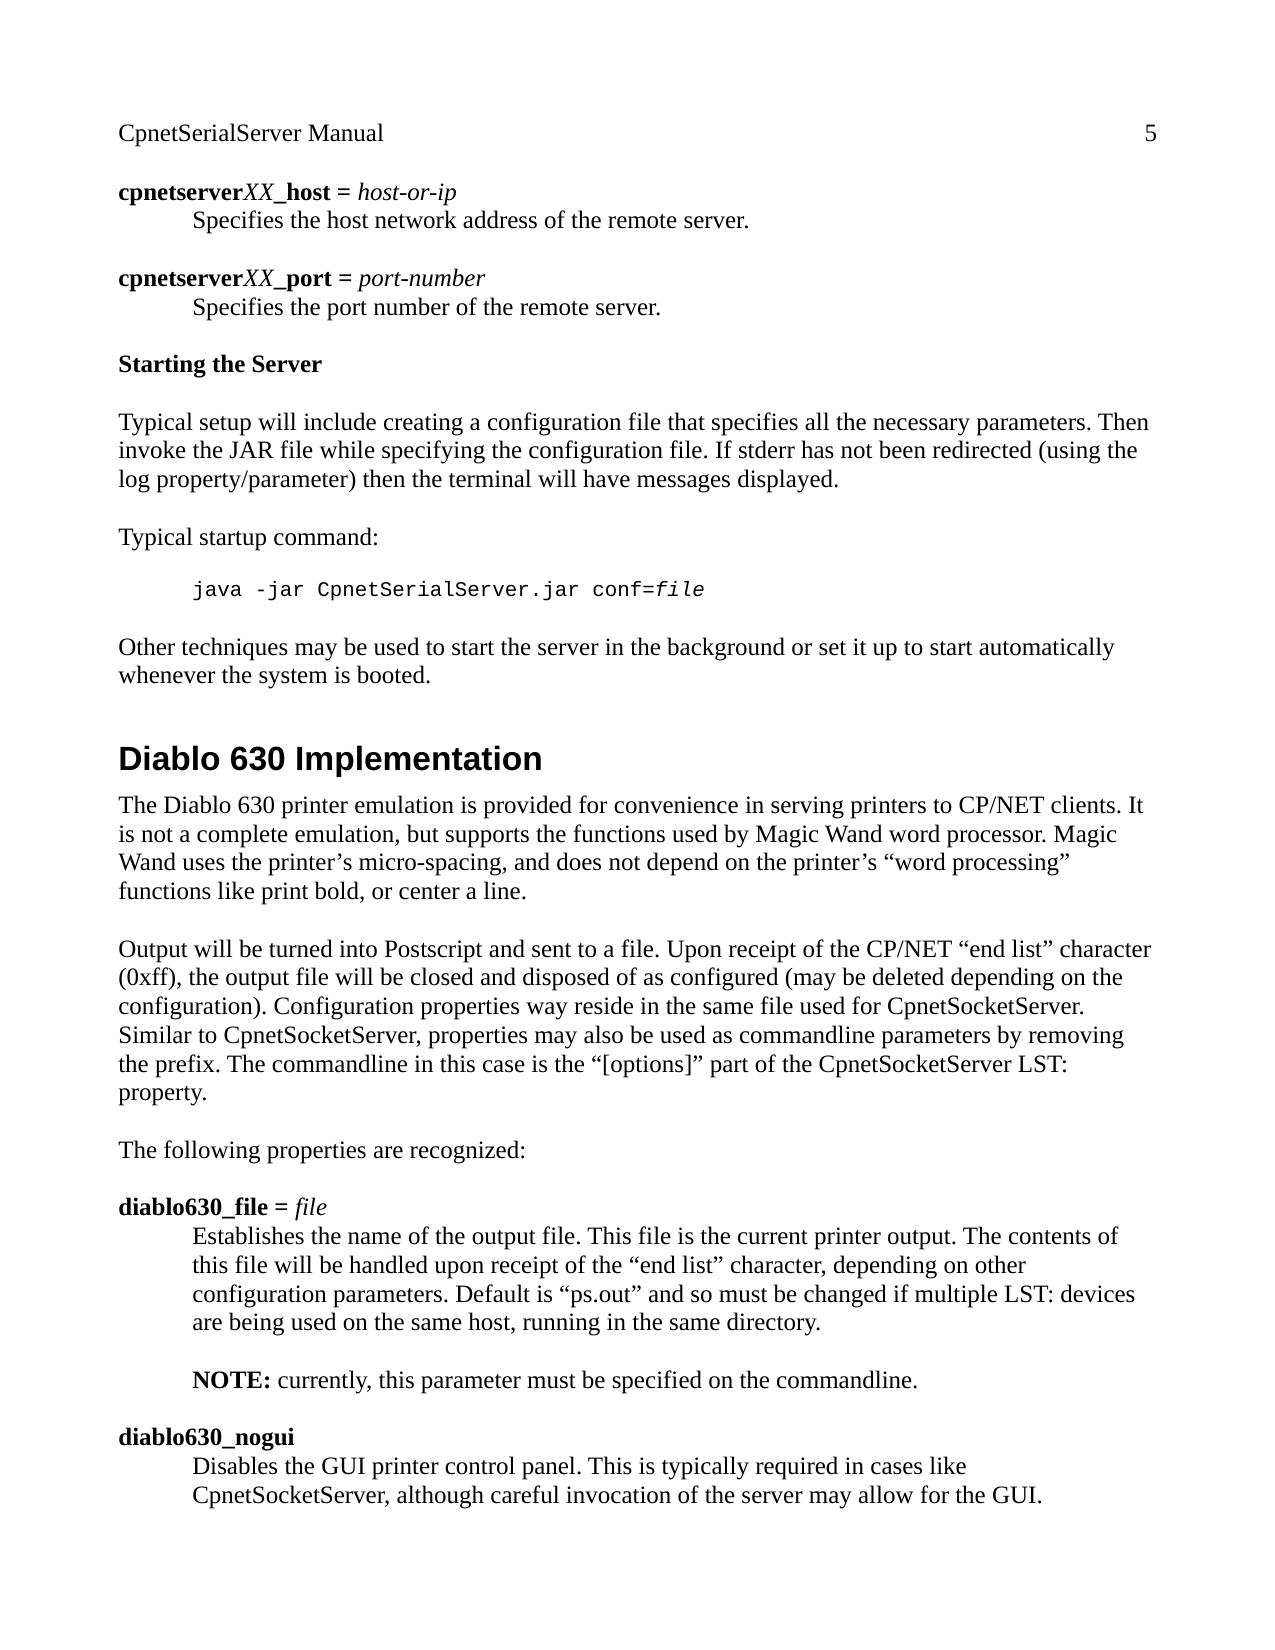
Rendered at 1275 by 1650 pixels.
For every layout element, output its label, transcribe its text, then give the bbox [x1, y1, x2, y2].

text Output will be turned into Postscript and sent to a file. Upon receipt of the CP/NET “end list” character (0xff), the output file will be closed and disposed of as configured (may be deleted depending on the configuration). Configuration properties way reside in the same file used for CpnetSocketServer. Similar to CpnetSocketServer, properties may also be used as commandline parameters by removing the prefix. The commandline in this case is the “[options]” part of the CpnetSocketServer LST: property. [118, 934, 1157, 1106]
text java -jar CpnetSerialServer.jar conf=file [192, 579, 1157, 603]
text Other techniques may be used to start the server in the background or set it up to start automatically whenever the system is booted. [118, 632, 1157, 689]
text The following properties are recognized: [118, 1135, 1157, 1164]
text Specifies the port number of the remote server. [192, 292, 1157, 321]
text Specifies the host network address of the remote server. [192, 206, 1157, 234]
text NOTE: currently, this parameter must be specified on the commandline. [192, 1365, 1157, 1394]
text diablo630_file = file [118, 1192, 1157, 1221]
subtitle Diablo 630 Implementation [118, 739, 1157, 777]
text Starting the Server [118, 349, 1157, 378]
text Disables the GUI printer control panel. This is typically required in cases like CpnetSocketServer, although careful invocation of the server may allow for the GUI. [192, 1451, 1157, 1509]
text diablo630_nogui [118, 1422, 1157, 1451]
text Establishes the name of the output file. This file is the current printer output. The contents of this file will be handled upon receipt of the “end list” character, depending on other configuration parameters. Default is “ps.out” and so must be changed if multiple LST: devices are being used on the same host, running in the same directory. [192, 1221, 1157, 1336]
text cpnetserverXX_port = port-number [118, 263, 1157, 292]
text Typical setup will include creating a configuration file that specifies all the necessary parameters. Then invoke the JAR file while specifying the configuration file. If stderr has not been redirected (using the log property/parameter) then the terminal will have messages displayed. [118, 407, 1157, 493]
text Typical startup command: [118, 522, 1157, 551]
text cpnetserverXX_host = host-or-ip [118, 177, 1157, 206]
text The Diablo 630 printer emulation is provided for convenience in serving printers to CP/NET clients. It is not a complete emulation, but supports the functions used by Magic Wand word processor. Magic Wand uses the printer’s micro-spacing, and does not depend on the printer’s “word processing” functions like print bold, or center a line. [118, 790, 1157, 905]
